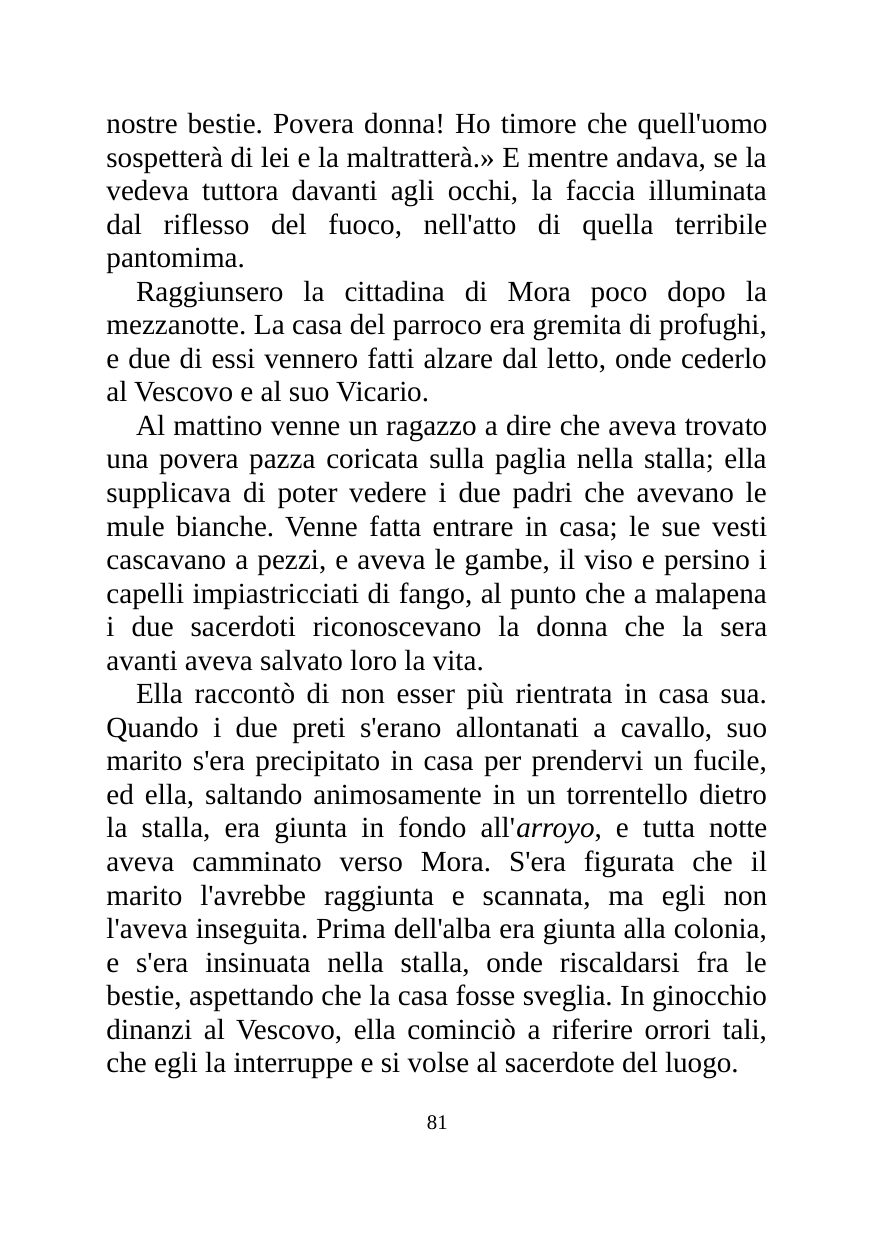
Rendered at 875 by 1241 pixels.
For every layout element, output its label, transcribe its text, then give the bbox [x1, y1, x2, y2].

text Al mattino venne un ragazzo a dire che aveva trovato una povera pazza coricata sulla paglia nella stalla; ella supplicava di poter vedere i due padri che avevano le mule bianche. Venne fatta entrare in casa; le sue vesti cascavano a pezzi, e aveva le gambe, il viso e persino i capelli impiastricciati di fango, al punto che a malapena i due sacerdoti riconoscevano la donna che la sera avanti aveva salvato loro la vita. [106, 408, 768, 676]
text nostre bestie. Povera donna! Ho timore che quell'uomo sospetterà di lei e la maltratterà.» E mentre andava, se la vedeva tuttora davanti agli occhi, la faccia illuminata dal riflesso del fuoco, nell'atto di quella terribile pantomima. [106, 106, 768, 274]
text Raggiunsero la cittadina di Mora poco dopo la mezzanotte. La casa del parroco era gremita di profughi, e due di essi vennero fatti alzare dal letto, onde cederlo al Vescovo e al suo Vicario. [106, 274, 768, 408]
text Ella raccontò di non esser più rientrata in casa sua. Quando i due preti s'erano allontanati a cavallo, suo marito s'era precipitato in casa per prendervi un fucile, ed ella, saltando animosamente in un torrentello dietro la stalla, era giunta in fondo all'arroyo, e tutta notte aveva camminato verso Mora. S'era figurata che il marito l'avrebbe raggiunta e scannata, ma egli non l'aveva inseguita. Prima dell'alba era giunta alla colonia, e s'era insinuata nella stalla, onde riscaldarsi fra le bestie, aspettando che la casa fosse sveglia. In ginocchio dinanzi al Vescovo, ella cominciò a riferire orrori tali, che egli la interruppe e si volse al sacerdote del luogo. [106, 676, 768, 1079]
